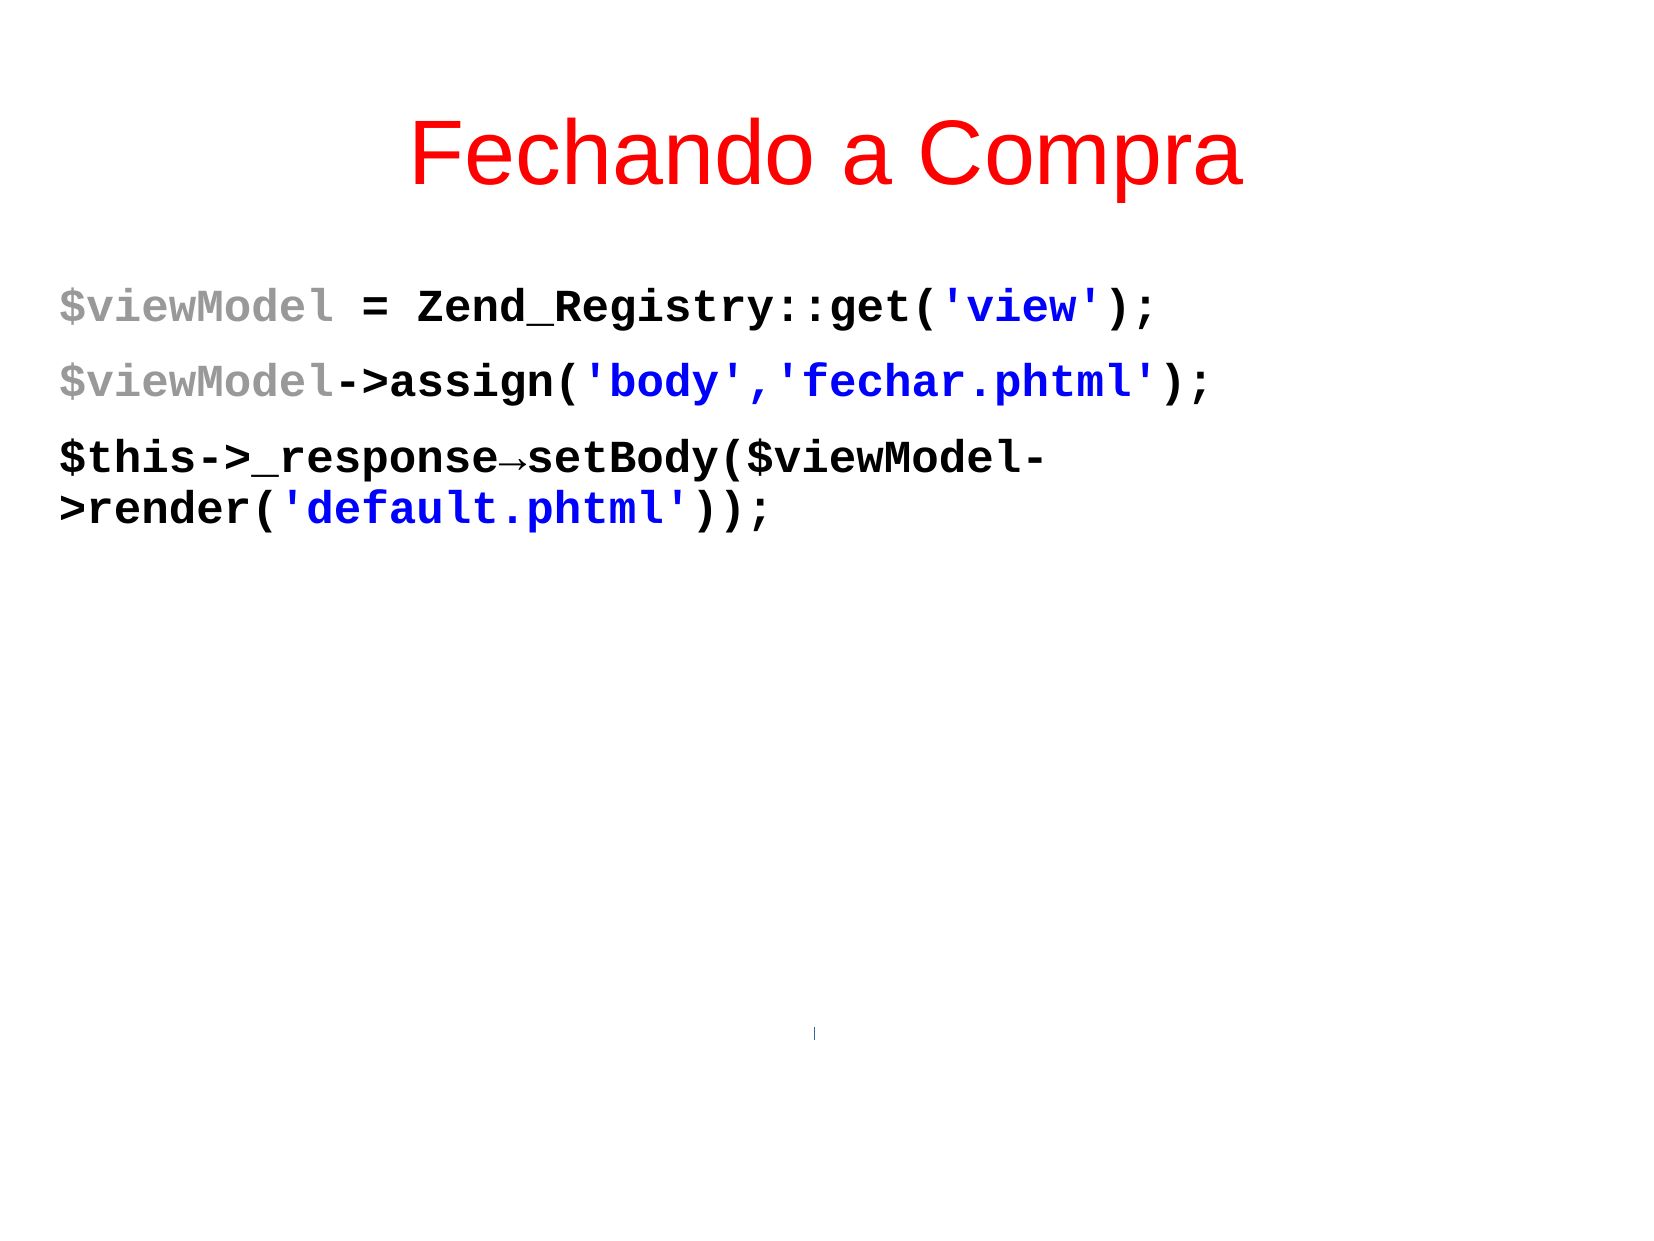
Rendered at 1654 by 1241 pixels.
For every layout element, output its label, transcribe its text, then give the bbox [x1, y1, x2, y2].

title Fechando a Compra [82, 49, 1571, 257]
list $viewModel = Zend_Registry::get('view'); $viewModel->assign('body','fechar.phtml'); $this->_response→setBody($viewModel->render('default.phtml')); [59, 283, 1607, 1182]
